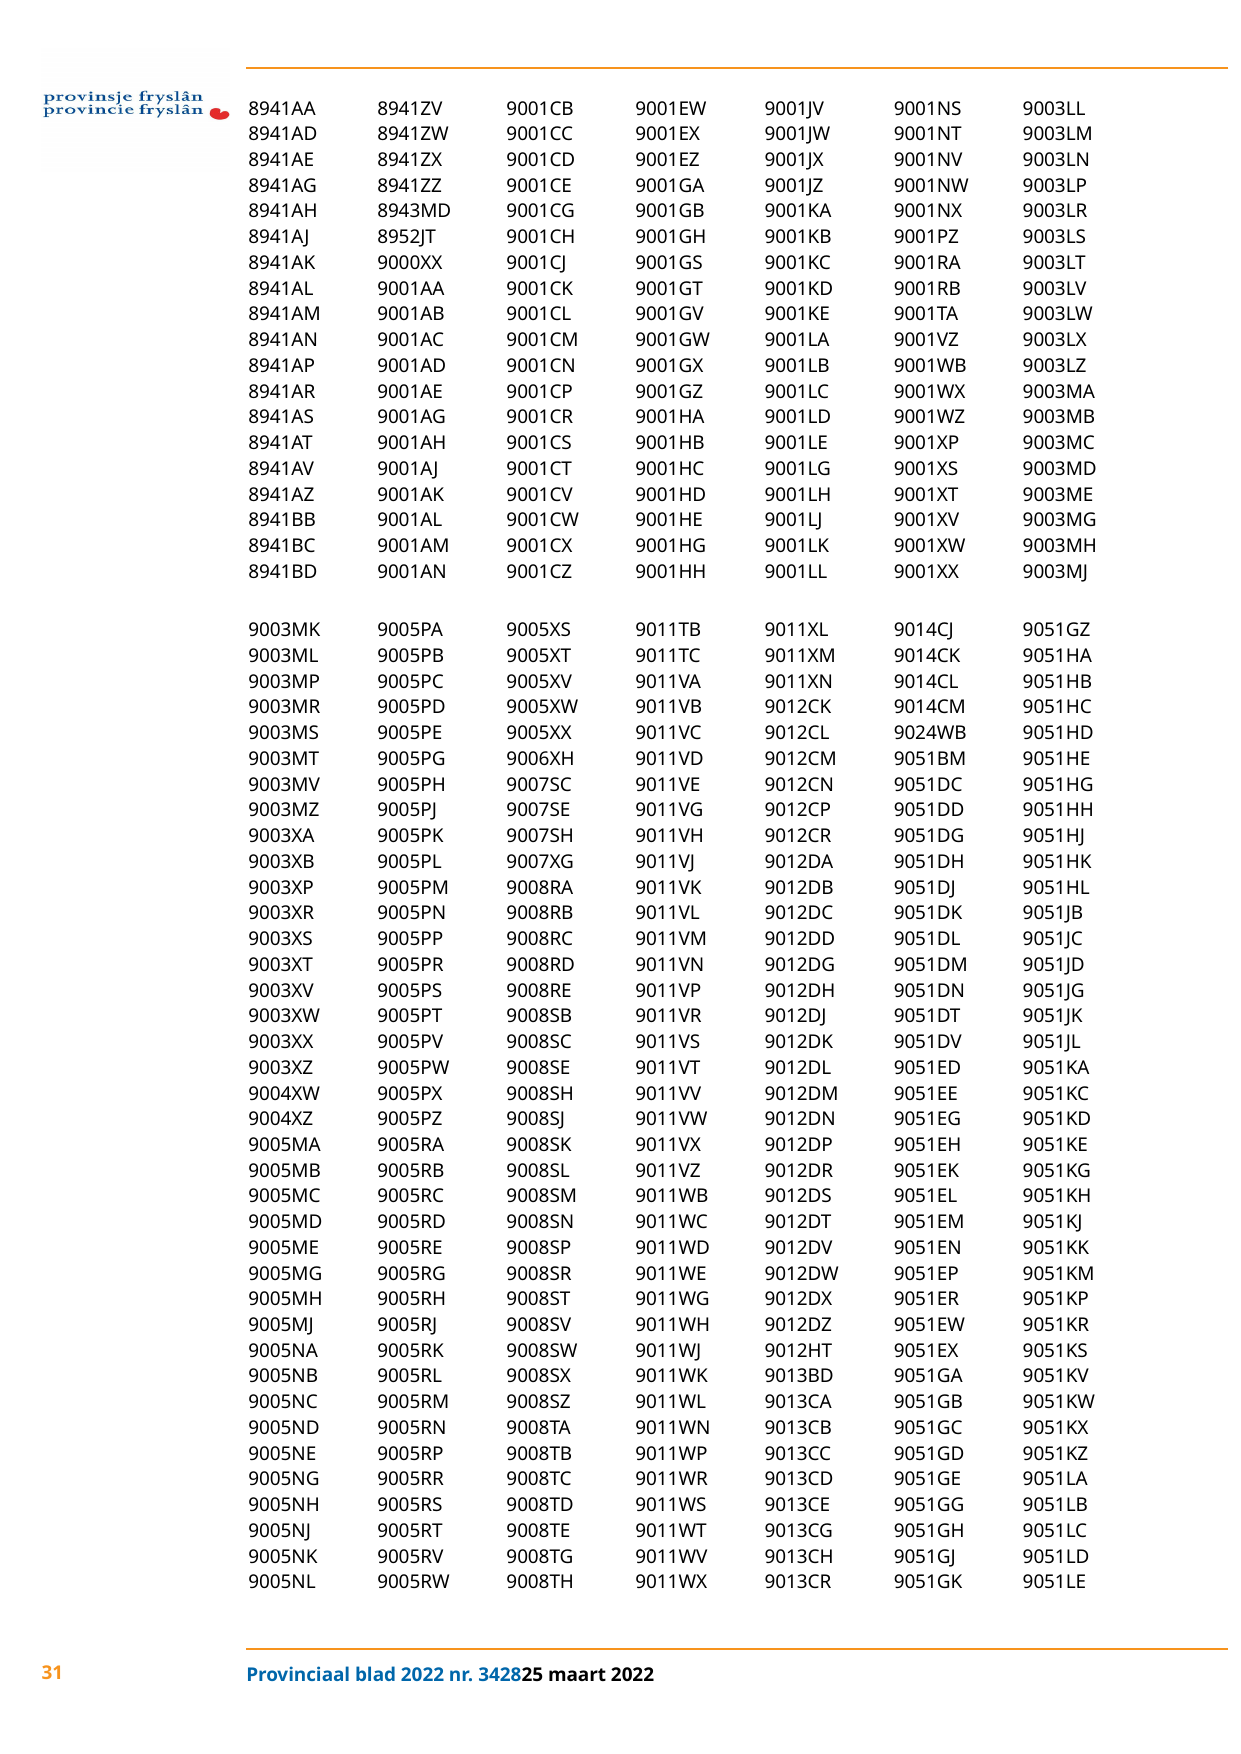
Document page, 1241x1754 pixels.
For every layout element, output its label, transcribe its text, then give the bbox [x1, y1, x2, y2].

table_cell 8941AJ [248, 224, 377, 249]
table_cell 9007SC [506, 771, 635, 797]
table_cell 9051HC [1023, 694, 1152, 719]
table_cell 9008RE [506, 977, 635, 1002]
table_cell 9008SL [506, 1157, 635, 1183]
table_cell 9005PP [377, 925, 506, 951]
table_cell 9003LP [1023, 172, 1152, 198]
table_header 9051GZ [1023, 617, 1152, 642]
table_cell 9001HH [635, 558, 764, 584]
table_cell 9005MG [248, 1260, 377, 1286]
table_cell 8941AH [248, 198, 377, 223]
table_cell 9012DD [764, 925, 893, 951]
table_cell 9001GS [635, 249, 764, 275]
table_cell 9011VN [635, 951, 764, 977]
table_cell 9001PZ [894, 224, 1022, 249]
table_cell 9007SH [506, 823, 635, 848]
table_cell 9051KZ [1023, 1440, 1152, 1466]
table_cell 9008TH [506, 1569, 635, 1594]
table_cell 8941AV [248, 455, 377, 481]
table_cell 9008TB [506, 1440, 635, 1466]
table_cell 9008SN [506, 1208, 635, 1234]
table_cell 9051DD [894, 797, 1022, 822]
table_cell 9005PE [377, 720, 506, 745]
table_cell 9011WH [635, 1311, 764, 1337]
table_cell 9001AA [377, 275, 506, 301]
table_cell 9005NB [248, 1363, 377, 1388]
table_header 9014CJ [894, 617, 1022, 642]
table_cell 9051DT [894, 1003, 1022, 1028]
table_cell 9001CD [506, 146, 635, 172]
table_cell 9003XS [248, 925, 377, 951]
table_cell 9011WV [635, 1543, 764, 1568]
table_cell 8941AE [248, 146, 377, 172]
table_header 9005PA [377, 617, 506, 642]
table_cell 9001WX [894, 378, 1022, 403]
table_cell 9011VA [635, 668, 764, 694]
table_cell 9051HH [1023, 797, 1152, 822]
table_cell 9012HT [764, 1337, 893, 1363]
table_cell 9001LA [764, 326, 893, 352]
table_cell 9051DV [894, 1028, 1022, 1054]
table_cell 9051KS [1023, 1337, 1152, 1363]
table_cell 9012CP [764, 797, 893, 822]
table_cell 9001AE [377, 378, 506, 403]
table_cell 9012DB [764, 874, 893, 899]
table_cell 9012DK [764, 1028, 893, 1054]
table_cell 9001AH [377, 429, 506, 455]
table_cell 9008TD [506, 1491, 635, 1517]
table_cell 9005MH [248, 1286, 377, 1311]
table_cell 9005ME [248, 1234, 377, 1260]
table_cell 9005PK [377, 823, 506, 848]
table_cell 9001AJ [377, 455, 506, 481]
table_cell 9005XW [506, 694, 635, 719]
table_cell 8941AP [248, 352, 377, 378]
table_cell 9008RA [506, 874, 635, 899]
table_cell 9001HG [635, 532, 764, 558]
table_cell 9003LM [1023, 121, 1152, 146]
table_cell 9003LN [1023, 146, 1152, 172]
table_cell 9001NX [894, 198, 1022, 223]
table_cell 9013CC [764, 1440, 893, 1466]
table_cell 9005PZ [377, 1105, 506, 1131]
table_cell 9003MG [1023, 506, 1152, 532]
table_cell 9003ME [1023, 481, 1152, 506]
table_cell 9001CE [506, 172, 635, 198]
table_cell 9008SW [506, 1337, 635, 1363]
table_cell 9051EX [894, 1337, 1022, 1363]
table_cell 9051JC [1023, 925, 1152, 951]
table_cell 9051KR [1023, 1311, 1152, 1337]
table_cell 8941ZV [377, 95, 506, 121]
table_cell 8941AR [248, 378, 377, 403]
table_cell 9001GB [635, 198, 764, 223]
table_cell 9011VD [635, 745, 764, 771]
table_cell 9001LC [764, 378, 893, 403]
table_cell 9051EE [894, 1080, 1022, 1105]
table_cell 9004XZ [248, 1105, 377, 1131]
table_cell 9005NC [248, 1389, 377, 1414]
table_cell 9012CK [764, 694, 893, 719]
table_cell 9011VW [635, 1105, 764, 1131]
table_cell 9007SE [506, 797, 635, 822]
picture [41, 47, 231, 172]
table_cell 9008RD [506, 951, 635, 977]
table_cell 9005PH [377, 771, 506, 797]
table_cell 9005PM [377, 874, 506, 899]
table_header 9005XS [506, 617, 635, 642]
table_cell 9011XM [764, 642, 893, 668]
table_cell 9051KW [1023, 1389, 1152, 1414]
table_cell 9011WT [635, 1517, 764, 1543]
table_cell 9005ND [248, 1414, 377, 1440]
table_cell 9013CE [764, 1491, 893, 1517]
table_cell 9001HC [635, 455, 764, 481]
table_cell 9051JG [1023, 977, 1152, 1002]
table_cell 9001AG [377, 404, 506, 429]
table_cell 9006XH [506, 745, 635, 771]
table_cell 9003LZ [1023, 352, 1152, 378]
table_cell 9001HD [635, 481, 764, 506]
table_cell 9001AB [377, 301, 506, 326]
table_cell 9008RB [506, 900, 635, 925]
table_cell 9001JX [764, 146, 893, 172]
table_cell 9005RC [377, 1183, 506, 1208]
table_cell 9008SV [506, 1311, 635, 1337]
table_cell 9003LT [1023, 249, 1152, 275]
table_cell 9001WB [894, 352, 1022, 378]
table_cell 9011VR [635, 1003, 764, 1028]
table_cell 9001CL [506, 301, 635, 326]
table_cell 9051EK [894, 1157, 1022, 1183]
table_cell 9003MB [1023, 404, 1152, 429]
table_cell 9008SZ [506, 1389, 635, 1414]
table_cell 9001GX [635, 352, 764, 378]
table_cell 9051LA [1023, 1466, 1152, 1491]
table_cell 9001GZ [635, 378, 764, 403]
table_cell 9003XB [248, 848, 377, 874]
table_cell 9051LC [1023, 1517, 1152, 1543]
table_cell 9051GC [894, 1414, 1022, 1440]
table_cell 9011WX [635, 1569, 764, 1594]
table_cell 9005RW [377, 1569, 506, 1594]
table_cell 9051HE [1023, 745, 1152, 771]
table_cell 9001LB [764, 352, 893, 378]
table_cell 9012DG [764, 951, 893, 977]
table_cell 9003MA [1023, 378, 1152, 403]
table_cell 8941AN [248, 326, 377, 352]
table_cell 9013CG [764, 1517, 893, 1543]
table_cell 9005PT [377, 1003, 506, 1028]
table_cell 9003MV [248, 771, 377, 797]
table_cell 9001AL [377, 506, 506, 532]
table_cell 9051HD [1023, 720, 1152, 745]
table_cell 9051EW [894, 1311, 1022, 1337]
table_cell 9012DP [764, 1131, 893, 1157]
table_cell 9001JZ [764, 172, 893, 198]
table_cell 9001KB [764, 224, 893, 249]
table_cell 9051JB [1023, 900, 1152, 925]
table_header 9003MK [248, 617, 377, 642]
table_cell 9011VB [635, 694, 764, 719]
table_cell 9051DC [894, 771, 1022, 797]
table_cell 9003MP [248, 668, 377, 694]
table_cell 9001KD [764, 275, 893, 301]
table_cell 9001NT [894, 121, 1022, 146]
table_cell 9011WJ [635, 1337, 764, 1363]
table_cell 9005MA [248, 1131, 377, 1157]
table_cell 9003XT [248, 951, 377, 977]
table_cell 9051KD [1023, 1105, 1152, 1131]
table_cell 9011VG [635, 797, 764, 822]
table_cell 9051EP [894, 1260, 1022, 1286]
table_cell 9051KP [1023, 1286, 1152, 1311]
table_cell 9001NV [894, 146, 1022, 172]
table_cell 9005RK [377, 1337, 506, 1363]
table_cell 9001VZ [894, 326, 1022, 352]
table_cell 9003LW [1023, 301, 1152, 326]
table_cell 9003XZ [248, 1054, 377, 1080]
table_cell 9001AM [377, 532, 506, 558]
table_cell 9001KC [764, 249, 893, 275]
table_cell 8941AZ [248, 481, 377, 506]
table_cell 9024WB [894, 720, 1022, 745]
table_cell 9012DX [764, 1286, 893, 1311]
table_cell 9008SR [506, 1260, 635, 1286]
table_cell 9051GE [894, 1466, 1022, 1491]
table_cell 9051HK [1023, 848, 1152, 874]
table_cell 9005NA [248, 1337, 377, 1363]
table_cell 9001XV [894, 506, 1022, 532]
table_cell 9012DM [764, 1080, 893, 1105]
table_cell 9001CH [506, 224, 635, 249]
table_cell 9008ST [506, 1286, 635, 1311]
table_cell 9001GW [635, 326, 764, 352]
table_cell 9051KK [1023, 1234, 1152, 1260]
table_cell 9001XS [894, 455, 1022, 481]
table_cell 9005NG [248, 1466, 377, 1491]
table_cell 9005PL [377, 848, 506, 874]
table_cell 9003MC [1023, 429, 1152, 455]
table_cell 9011WC [635, 1208, 764, 1234]
table_cell 9001AD [377, 352, 506, 378]
table_cell 9005PC [377, 668, 506, 694]
table_cell 9012DT [764, 1208, 893, 1234]
table_cell 8943MD [377, 198, 506, 223]
table_cell 9008SM [506, 1183, 635, 1208]
table_cell 9001HE [635, 506, 764, 532]
table_cell 9005XV [506, 668, 635, 694]
table_cell 9005RV [377, 1543, 506, 1568]
table_cell 9011WR [635, 1466, 764, 1491]
table_cell 9003LV [1023, 275, 1152, 301]
table_cell 9012CL [764, 720, 893, 745]
table_cell 9001NS [894, 95, 1022, 121]
table_cell 8941AS [248, 404, 377, 429]
table_cell 9012CM [764, 745, 893, 771]
table_cell 9001CR [506, 404, 635, 429]
table_cell 8941ZZ [377, 172, 506, 198]
table_cell 9014CM [894, 694, 1022, 719]
table_cell 9008SJ [506, 1105, 635, 1131]
table_cell 9001CK [506, 275, 635, 301]
table_cell 9005RE [377, 1234, 506, 1260]
table_cell 9003MD [1023, 455, 1152, 481]
table_cell 9011VX [635, 1131, 764, 1157]
table_cell 9011WN [635, 1414, 764, 1440]
table_cell 9005RD [377, 1208, 506, 1234]
table_cell 9008TG [506, 1543, 635, 1568]
table_cell 9005PG [377, 745, 506, 771]
table_cell 9001HB [635, 429, 764, 455]
table_cell 9001RB [894, 275, 1022, 301]
table_cell 9005RL [377, 1363, 506, 1388]
table_cell 9003MS [248, 720, 377, 745]
table_cell 9005RR [377, 1466, 506, 1491]
table_cell 9001LD [764, 404, 893, 429]
table_cell 9003MR [248, 694, 377, 719]
table_cell 9005RM [377, 1389, 506, 1414]
table_cell 9051KA [1023, 1054, 1152, 1080]
table_cell 9005MJ [248, 1311, 377, 1337]
table_cell 9001AC [377, 326, 506, 352]
table_cell 9003LS [1023, 224, 1152, 249]
table_cell 9051GH [894, 1517, 1022, 1543]
table_cell 9005NK [248, 1543, 377, 1568]
table_cell 9051HG [1023, 771, 1152, 797]
table_cell 9003MH [1023, 532, 1152, 558]
table_cell 9051KX [1023, 1414, 1152, 1440]
table_cell 9051DN [894, 977, 1022, 1002]
table_cell 9001CN [506, 352, 635, 378]
table_cell 9005RP [377, 1440, 506, 1466]
table_cell 9013CD [764, 1466, 893, 1491]
table_cell 9051JK [1023, 1003, 1152, 1028]
table_cell 9051EL [894, 1183, 1022, 1208]
table_cell 9011VZ [635, 1157, 764, 1183]
table_cell 9013BD [764, 1363, 893, 1388]
table_cell 9051DL [894, 925, 1022, 951]
table_cell 9051LD [1023, 1543, 1152, 1568]
table_cell 8941AL [248, 275, 377, 301]
table_cell 9003LL [1023, 95, 1152, 121]
table_cell 9051DK [894, 900, 1022, 925]
table_cell 9051HL [1023, 874, 1152, 899]
table_cell 9011VL [635, 900, 764, 925]
table_cell 9051DJ [894, 874, 1022, 899]
table_cell 9005PR [377, 951, 506, 977]
table_cell 9001WZ [894, 404, 1022, 429]
table_cell 9051JD [1023, 951, 1152, 977]
table_cell 9005XT [506, 642, 635, 668]
table_cell 9003XA [248, 823, 377, 848]
table_cell 9051GB [894, 1389, 1022, 1414]
table_cell 9051HJ [1023, 823, 1152, 848]
table_cell 9005RH [377, 1286, 506, 1311]
table_cell 9051DM [894, 951, 1022, 977]
table_cell 9001TA [894, 301, 1022, 326]
table_cell 9051EG [894, 1105, 1022, 1131]
table_cell 9001CV [506, 481, 635, 506]
table_cell 9013CB [764, 1414, 893, 1440]
table_cell 9051KH [1023, 1183, 1152, 1208]
table_cell 9051DG [894, 823, 1022, 848]
table_cell 9001CP [506, 378, 635, 403]
table_cell 9051ER [894, 1286, 1022, 1311]
table_cell 9005MD [248, 1208, 377, 1234]
table_cell 9051EN [894, 1234, 1022, 1260]
table_cell 9001CB [506, 95, 635, 121]
table_cell 9001LG [764, 455, 893, 481]
table_cell 9011WD [635, 1234, 764, 1260]
table_cell 8941BB [248, 506, 377, 532]
table_cell 9011WE [635, 1260, 764, 1286]
table_cell 9005NE [248, 1440, 377, 1466]
table_cell 9012DA [764, 848, 893, 874]
table_cell 9001AN [377, 558, 506, 584]
table_cell 9003XW [248, 1003, 377, 1028]
table_cell 9001EX [635, 121, 764, 146]
table_cell 9001EW [635, 95, 764, 121]
table_cell 9011XN [764, 668, 893, 694]
table_cell 9011VC [635, 720, 764, 745]
table_cell 9011VJ [635, 848, 764, 874]
table_cell 9012DW [764, 1260, 893, 1286]
table_cell 9001NW [894, 172, 1022, 198]
table_cell 9011WP [635, 1440, 764, 1466]
table_cell 9007XG [506, 848, 635, 874]
table_header 9011TB [635, 617, 764, 642]
table_cell 9001CX [506, 532, 635, 558]
table_cell 9011WG [635, 1286, 764, 1311]
table_cell 9005PJ [377, 797, 506, 822]
table_cell 9051BM [894, 745, 1022, 771]
table_cell 9001LJ [764, 506, 893, 532]
table_cell 9051HB [1023, 668, 1152, 694]
table_cell 9001GV [635, 301, 764, 326]
table_cell 9051GG [894, 1491, 1022, 1517]
table_cell 8941AD [248, 121, 377, 146]
table_cell 9001CG [506, 198, 635, 223]
table_cell 9001CW [506, 506, 635, 532]
table_cell 9001LL [764, 558, 893, 584]
table_cell 9001XT [894, 481, 1022, 506]
table_cell 9011WK [635, 1363, 764, 1388]
table_cell 9011VT [635, 1054, 764, 1080]
table_cell 9001HA [635, 404, 764, 429]
table_cell 8941ZX [377, 146, 506, 172]
table_cell 8941ZW [377, 121, 506, 146]
table_cell 9001KE [764, 301, 893, 326]
table_cell 9000XX [377, 249, 506, 275]
table_cell 9005MC [248, 1183, 377, 1208]
table_cell 9001XX [894, 558, 1022, 584]
table_cell 9008SC [506, 1028, 635, 1054]
table_cell 8941AK [248, 249, 377, 275]
table_cell 9051LB [1023, 1491, 1152, 1517]
table_cell 9005NH [248, 1491, 377, 1517]
table_cell 8941BD [248, 558, 377, 584]
table_cell 9005RS [377, 1491, 506, 1517]
table_cell 9003MZ [248, 797, 377, 822]
table_cell 9001RA [894, 249, 1022, 275]
table_cell 9008TC [506, 1466, 635, 1491]
table_cell 8941AG [248, 172, 377, 198]
table_cell 8941AT [248, 429, 377, 455]
table_cell 9005PB [377, 642, 506, 668]
table_cell 9051KG [1023, 1157, 1152, 1183]
table_cell 9051GJ [894, 1543, 1022, 1568]
table_cell 9001CT [506, 455, 635, 481]
table_cell 9051KM [1023, 1260, 1152, 1286]
table_cell 9003ML [248, 642, 377, 668]
table_cell 9008SP [506, 1234, 635, 1260]
table_cell 9011WL [635, 1389, 764, 1414]
table_cell 9003LR [1023, 198, 1152, 223]
table_cell 9001JV [764, 95, 893, 121]
table_cell 9011VS [635, 1028, 764, 1054]
table_cell 9001CS [506, 429, 635, 455]
table_cell 9051HA [1023, 642, 1152, 668]
table_cell 9014CL [894, 668, 1022, 694]
table_cell 9005PV [377, 1028, 506, 1054]
table_cell 9012DJ [764, 1003, 893, 1028]
table_cell 9012DS [764, 1183, 893, 1208]
table_cell 9011WS [635, 1491, 764, 1517]
table_cell 9011VM [635, 925, 764, 951]
table_cell 9051EM [894, 1208, 1022, 1234]
table_cell 9005PW [377, 1054, 506, 1080]
table_cell 9051KC [1023, 1080, 1152, 1105]
table_cell 9005PN [377, 900, 506, 925]
table_cell 8941AA [248, 95, 377, 121]
table_cell 9001KA [764, 198, 893, 223]
table_cell 9005XX [506, 720, 635, 745]
table_cell 9005PS [377, 977, 506, 1002]
table_cell 9012CN [764, 771, 893, 797]
table_cell 9005RN [377, 1414, 506, 1440]
table_cell 9005NJ [248, 1517, 377, 1543]
table_cell 9003XP [248, 874, 377, 899]
table_cell 9014CK [894, 642, 1022, 668]
table_cell 9008SH [506, 1080, 635, 1105]
table_cell 9008SK [506, 1131, 635, 1157]
table_cell 9001GT [635, 275, 764, 301]
table_cell 9005PX [377, 1080, 506, 1105]
table_cell 9001LK [764, 532, 893, 558]
table_cell 9011VE [635, 771, 764, 797]
table_cell 9051GA [894, 1363, 1022, 1388]
table_cell 9012CR [764, 823, 893, 848]
table_cell 9011VK [635, 874, 764, 899]
table_header 9011XL [764, 617, 893, 642]
table_cell 9051KJ [1023, 1208, 1152, 1234]
table_cell 9012DZ [764, 1311, 893, 1337]
table_cell 9011VH [635, 823, 764, 848]
table_cell 9011VP [635, 977, 764, 1002]
table_cell 9001XW [894, 532, 1022, 558]
table_cell 8941BC [248, 532, 377, 558]
table_cell 9051JL [1023, 1028, 1152, 1054]
table_cell 9005PD [377, 694, 506, 719]
table_cell 9012DN [764, 1105, 893, 1131]
table_cell 9011WB [635, 1183, 764, 1208]
table_cell 9003XV [248, 977, 377, 1002]
table_cell 9001XP [894, 429, 1022, 455]
table_cell 9005RJ [377, 1311, 506, 1337]
table_cell 9001JW [764, 121, 893, 146]
table_cell 9005MB [248, 1157, 377, 1183]
table_cell 9051KV [1023, 1363, 1152, 1388]
table_cell 9001EZ [635, 146, 764, 172]
table_cell 9008SE [506, 1054, 635, 1080]
table_cell 9001LE [764, 429, 893, 455]
table_cell 8952JT [377, 224, 506, 249]
table_cell 9013CH [764, 1543, 893, 1568]
table_cell 9051KE [1023, 1131, 1152, 1157]
table_cell 9008SB [506, 1003, 635, 1028]
table_cell 9011VV [635, 1080, 764, 1105]
table_cell 9003XR [248, 900, 377, 925]
table_cell 9051DH [894, 848, 1022, 874]
table_cell 9001GA [635, 172, 764, 198]
table_cell 9008TA [506, 1414, 635, 1440]
table_cell 9013CA [764, 1389, 893, 1414]
table_cell 9012DC [764, 900, 893, 925]
table_cell 9051GD [894, 1440, 1022, 1466]
table_cell 9008RC [506, 925, 635, 951]
table_cell 9005RG [377, 1260, 506, 1286]
table_cell 9001GH [635, 224, 764, 249]
table_cell 9003LX [1023, 326, 1152, 352]
table_cell 9004XW [248, 1080, 377, 1105]
table_cell 9013CR [764, 1569, 893, 1594]
table_cell 9001LH [764, 481, 893, 506]
table_cell 9012DL [764, 1054, 893, 1080]
table_cell 9001CJ [506, 249, 635, 275]
table_cell 9001CC [506, 121, 635, 146]
table_cell 9011TC [635, 642, 764, 668]
table_cell 9012DH [764, 977, 893, 1002]
table_cell 9003MT [248, 745, 377, 771]
table_cell 9008SX [506, 1363, 635, 1388]
table_cell 9003XX [248, 1028, 377, 1054]
table_cell 9001CZ [506, 558, 635, 584]
table_cell 8941AM [248, 301, 377, 326]
table_cell 9008TE [506, 1517, 635, 1543]
table_cell 9001AK [377, 481, 506, 506]
table_cell 9003MJ [1023, 558, 1152, 584]
table_cell 9005RT [377, 1517, 506, 1543]
table_cell 9012DR [764, 1157, 893, 1183]
table_cell 9051EH [894, 1131, 1022, 1157]
table_cell 9051GK [894, 1569, 1022, 1594]
table_cell 9001CM [506, 326, 635, 352]
table_cell 9005NL [248, 1569, 377, 1594]
table_cell 9005RB [377, 1157, 506, 1183]
table_cell 9005RA [377, 1131, 506, 1157]
table_cell 9051ED [894, 1054, 1022, 1080]
table_cell 9012DV [764, 1234, 893, 1260]
table_cell 9051LE [1023, 1569, 1152, 1594]
